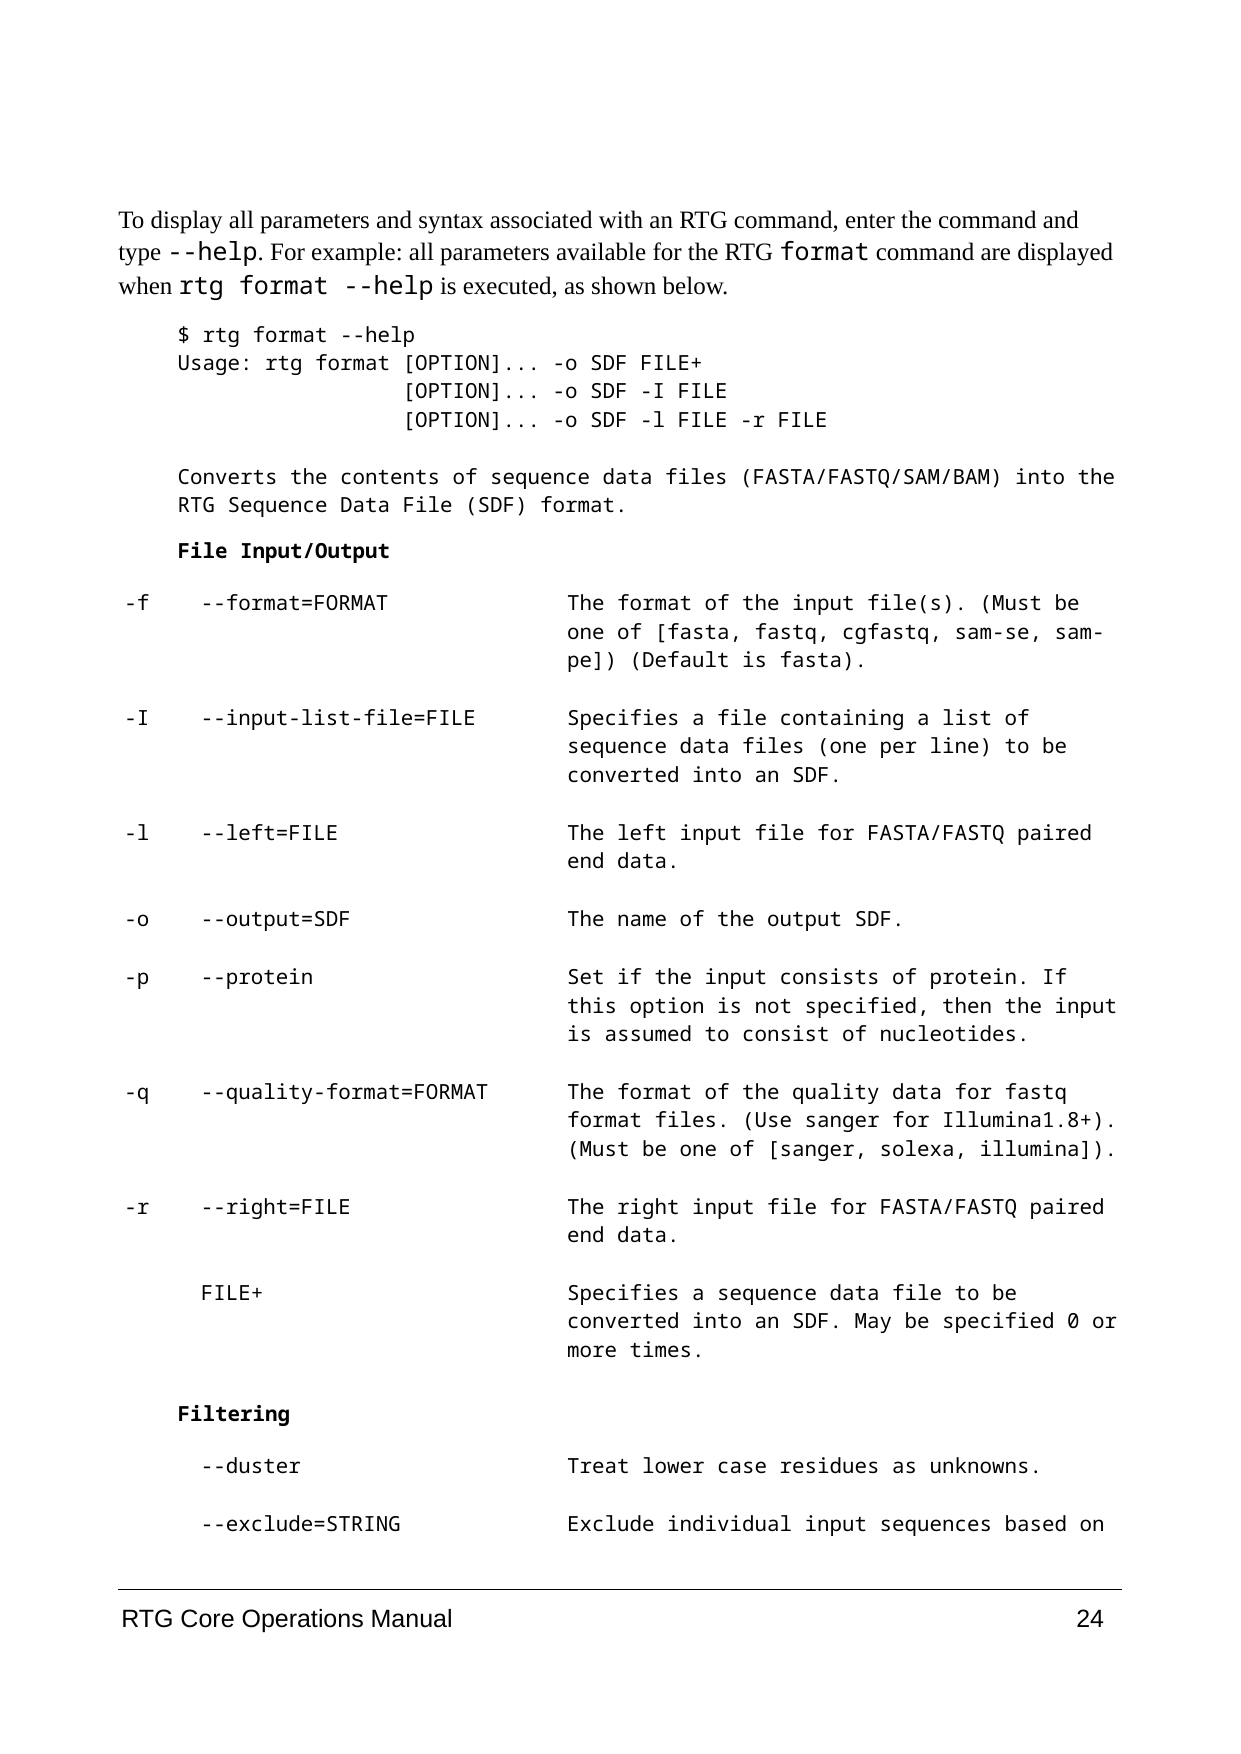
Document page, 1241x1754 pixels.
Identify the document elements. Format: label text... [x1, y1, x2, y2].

table_cell The name of the output SDF. [561, 893, 1123, 951]
table_header Treat lower case residues as unknowns. [561, 1439, 1123, 1497]
table_cell --right=FILE [195, 1180, 561, 1266]
table_cell Specifies a file containing a list of sequence data files (one per line) to be converted into an SDF. [561, 691, 1123, 806]
table_cell -q [118, 1065, 195, 1180]
table_cell Exclude individual input sequences based on [561, 1497, 1123, 1555]
table_cell --input-list-file=FILE [195, 691, 561, 806]
table_header --duster [195, 1439, 561, 1497]
table_cell FILE+ [195, 1266, 561, 1381]
table_cell --quality-format=FORMAT [195, 1065, 561, 1180]
text Filtering [177, 1399, 1122, 1427]
table_cell -l [118, 806, 195, 893]
table_header --format=FORMAT [195, 577, 561, 691]
table_cell --output=SDF [195, 893, 561, 951]
text Usage: rtg format [OPTION]... -o SDF FILE+ [177, 348, 1122, 377]
table_cell -r [118, 1180, 195, 1266]
table_cell -I [118, 691, 195, 806]
text File Input/Output [177, 536, 1122, 565]
text [OPTION]... -o SDF -I FILE [177, 377, 1122, 405]
table_header -f [118, 577, 195, 691]
table_header [118, 1439, 195, 1497]
text Converts the contents of sequence data files (FASTA/FASTQ/SAM/BAM) into the RTG Sequence Data File (SDF) format. [177, 462, 1122, 519]
table_header The format of the input file(s). (Must be one of [fasta, fastq, cgfastq, sam-se, sam-pe]) (Default is fasta). [561, 577, 1123, 691]
table_cell The right input file for FASTA/FASTQ paired end data. [561, 1180, 1123, 1266]
table_cell Set if the input consists of protein. If this option is not specified, then the input is assumed to consist of nucleotides. [561, 951, 1123, 1065]
table_cell -o [118, 893, 195, 951]
text [OPTION]... -o SDF -l FILE -r FILE [177, 405, 1122, 433]
table_cell Specifies a sequence data file to be converted into an SDF. May be specified 0 or more times. [561, 1266, 1123, 1381]
table_cell --protein [195, 951, 561, 1065]
text $ rtg format --help [177, 320, 1122, 348]
text To display all parameters and syntax associated with an RTG command, enter the command and type --help. For example: all parameters available for the RTG format command are displayed when rtg format --help is executed, as shown below. [118, 205, 1122, 302]
table_cell --exclude=STRING [195, 1497, 561, 1555]
table_cell The format of the quality data for fastq format files. (Use sanger for Illumina1.8+). (Must be one of [sanger, solexa, illumina]). [561, 1065, 1123, 1180]
table_cell -p [118, 951, 195, 1065]
table_cell --left=FILE [195, 806, 561, 893]
table_cell [118, 1266, 195, 1381]
table_cell [118, 1497, 195, 1555]
table_cell The left input file for FASTA/FASTQ paired end data. [561, 806, 1123, 893]
